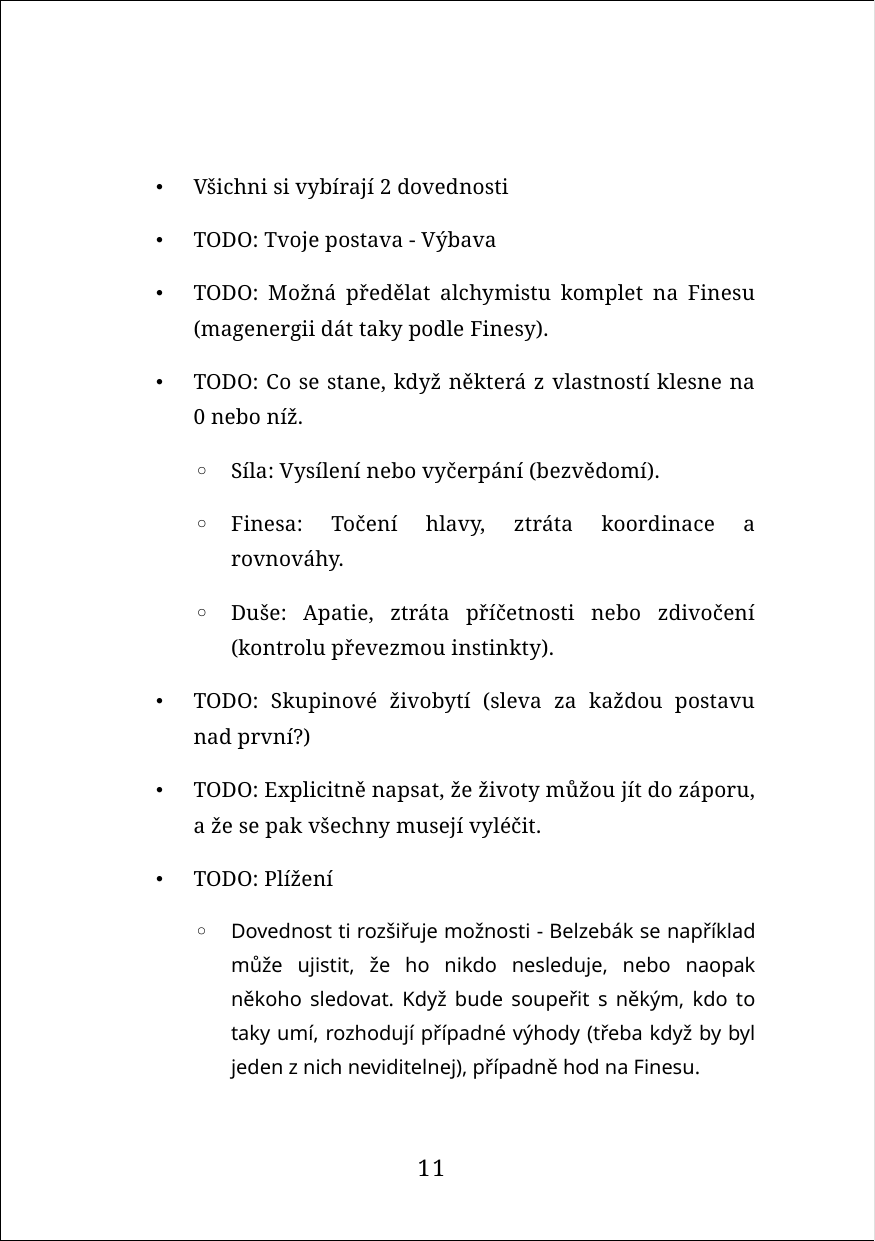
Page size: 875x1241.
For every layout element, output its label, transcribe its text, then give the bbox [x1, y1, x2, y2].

list TODO: Co se stane, když některá z vlastností klesne na 0 nebo níž. [156, 367, 756, 431]
list Všichni si vybírají 2 dovednosti [156, 172, 756, 200]
list TODO: Možná předělat alchymistu komplet na Finesu (magenergii dát taky podle Finesy). [156, 278, 756, 342]
list TODO: Tvoje postava - Výbava [156, 225, 756, 253]
list Síla: Vysílení nebo vyčerpání (bezvědomí). [193, 456, 756, 484]
list Duše: Apatie, ztráta příčetnosti nebo zdivočení (kontrolu převezmou instinkty). [193, 598, 756, 662]
list TODO: Explicitně napsat, že životy můžou jít do záporu, a že se pak všechny musejí vyléčit. [156, 775, 756, 839]
list Dovednost ti rozšiřuje možnosti - Belzebák se například může ujistit, že ho nikdo nesleduje, nebo naopak někoho sledovat. Když bude soupeřit s někým, kdo to taky umí, rozhodují případné výhody (třeba když by byl jeden z nich neviditelnej), případně hod na Finesu. [193, 917, 756, 1081]
list TODO: Plížení [156, 864, 756, 892]
list Finesa: Točení hlavy, ztráta koordinace a rovnováhy. [193, 509, 756, 573]
list TODO: Skupinové živobytí (sleva za každou postavu nad první?) [156, 686, 756, 750]
